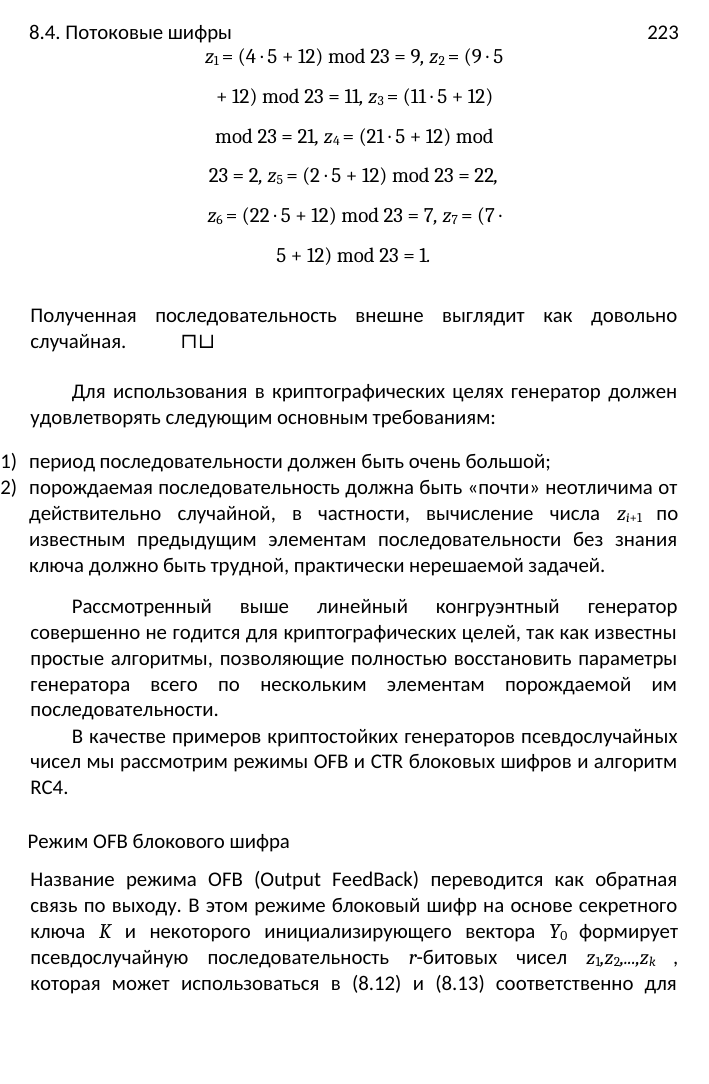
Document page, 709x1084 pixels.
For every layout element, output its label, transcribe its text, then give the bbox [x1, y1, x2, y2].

text Режим OFB блокового шифра [27, 828, 679, 854]
text Название режима OFB (Output FeedBack) переводится как обратная связь по выходу. В этом режиме блоковый шифр на основе секретного ключа K и некоторого инициализирующего вектора Y0 формирует псевдослучайную последовательность r-битовых чисел z1,z2,...,zk , которая может использоваться в (8.12) и (8.13) соответственно для [30, 867, 678, 995]
text z1 = (4 · 5 + 12) mod 23 = 9, z2 = (9 · 5 + 12) mod 23 = 11, z3 = (11 · 5 + 12) mod 23 = 21, z4 = (21 · 5 + 12) mod 23 = 2, z5 = (2 · 5 + 12) mod 23 = 22, z6 = (22 · 5 + 12) mod 23 = 7, z7 = (7 · 5 + 12) mod 23 = 1. [203, 45, 504, 267]
list период последовательности должен быть очень большой; [0, 448, 678, 473]
text В качестве примеров криптостойких генераторов псевдослучайных чисел мы рассмотрим режимы OFB и CTR блоковых шифров и алгоритм RC4. [30, 723, 678, 800]
text Рассмотренный выше линейный конгруэнтный генератор совершенно не годится для криптографических целей, так как известны простые алгоритмы, позволяющие полностью восстановить параметры генератора всего по нескольким элементам порождаемой им последовательности. [30, 593, 678, 722]
text Полученная последовательность внешне выглядит как довольно случайная. ⊓⊔ [30, 302, 678, 354]
text Для использования в криптографических целях генератор должен удовлетворять следующим основным требованиям: [30, 378, 678, 430]
list порождаемая последовательность должна быть «почти» неотличима от действительно случайной, в частности, вычисление числа zi+1 по известным предыдущим элементам последовательности без знания ключа должно быть трудной, практически нерешаемой задачей. [0, 474, 678, 577]
